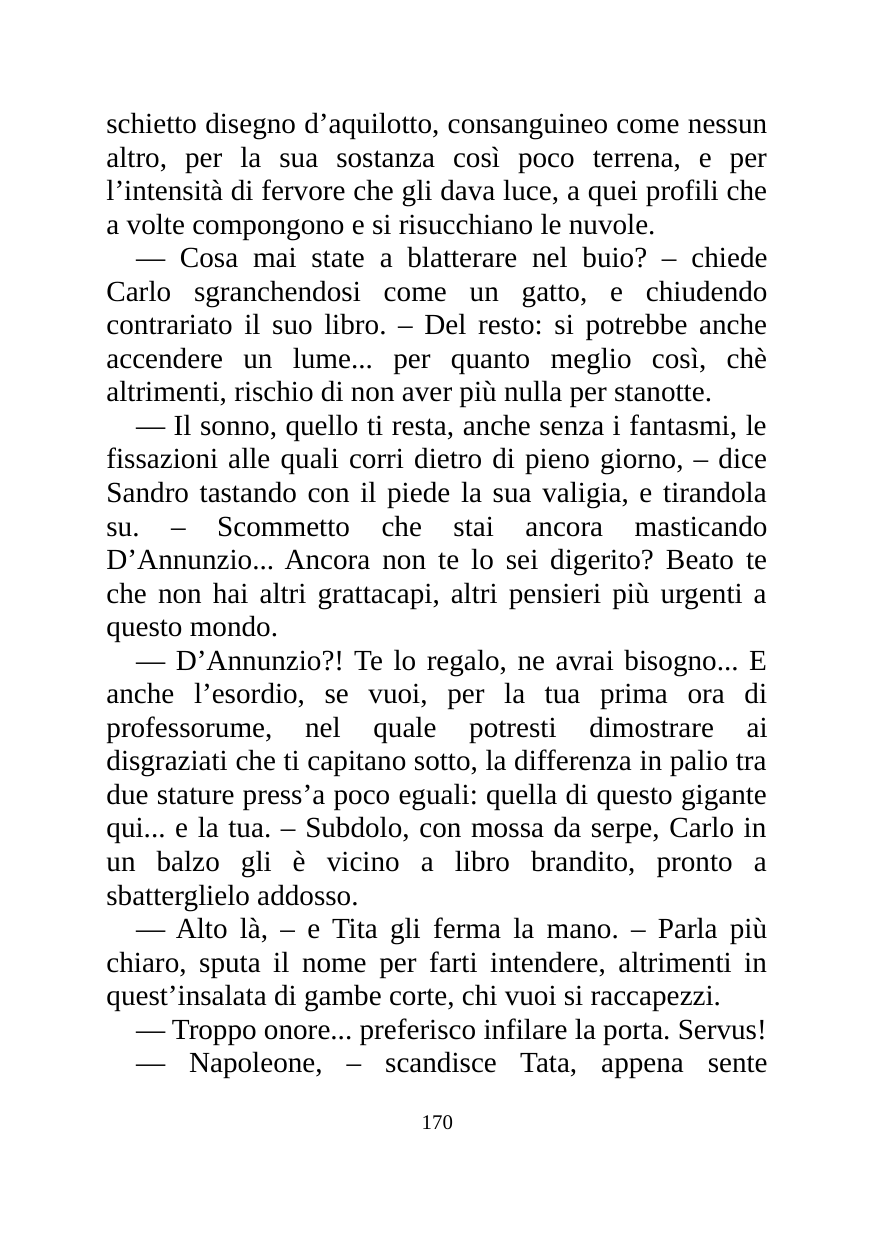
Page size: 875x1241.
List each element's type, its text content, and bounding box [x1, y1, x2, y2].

text — Napoleone, – scandisce Tata, appena sente [106, 1045, 768, 1079]
text schietto disegno d’aquilotto, consanguineo come nessun altro, per la sua sostanza così poco terrena, e per l’intensità di fervore che gli dava luce, a quei profili che a volte compongono e si risucchiano le nuvole. [106, 106, 768, 240]
text — D’Annunzio?! Te lo regalo, ne avrai bisogno... E anche l’esordio, se vuoi, per la tua prima ora di professorume, nel quale potresti dimostrare ai disgraziati che ti capitano sotto, la differenza in palio tra due stature press’a poco eguali: quella di questo gigante qui... e la tua. – Subdolo, con mossa da serpe, Carlo in un balzo gli è vicino a libro brandito, pronto a sbatterglielo addosso. [106, 643, 768, 911]
text — Cosa mai state a blatterare nel buio? – chiede Carlo sgranchendosi come un gatto, e chiudendo contrariato il suo libro. – Del resto: si potrebbe anche accendere un lume... per quanto meglio così, chè altrimenti, rischio di non aver più nulla per stanotte. [106, 240, 768, 408]
text — Troppo onore... preferisco infilare la porta. Servus! [106, 1012, 768, 1045]
text — Il sonno, quello ti resta, anche senza i fantasmi, le fissazioni alle quali corri dietro di pieno giorno, – dice Sandro tastando con il piede la sua valigia, e tirandola su. – Scommetto che stai ancora masticando D’Annunzio... Ancora non te lo sei digerito? Beato te che non hai altri grattacapi, altri pensieri più urgenti a questo mondo. [106, 408, 768, 643]
text — Alto là, – e Tita gli ferma la mano. – Parla più chiaro, sputa il nome per farti intendere, altrimenti in quest’insalata di gambe corte, chi vuoi si raccapezzi. [106, 911, 768, 1012]
